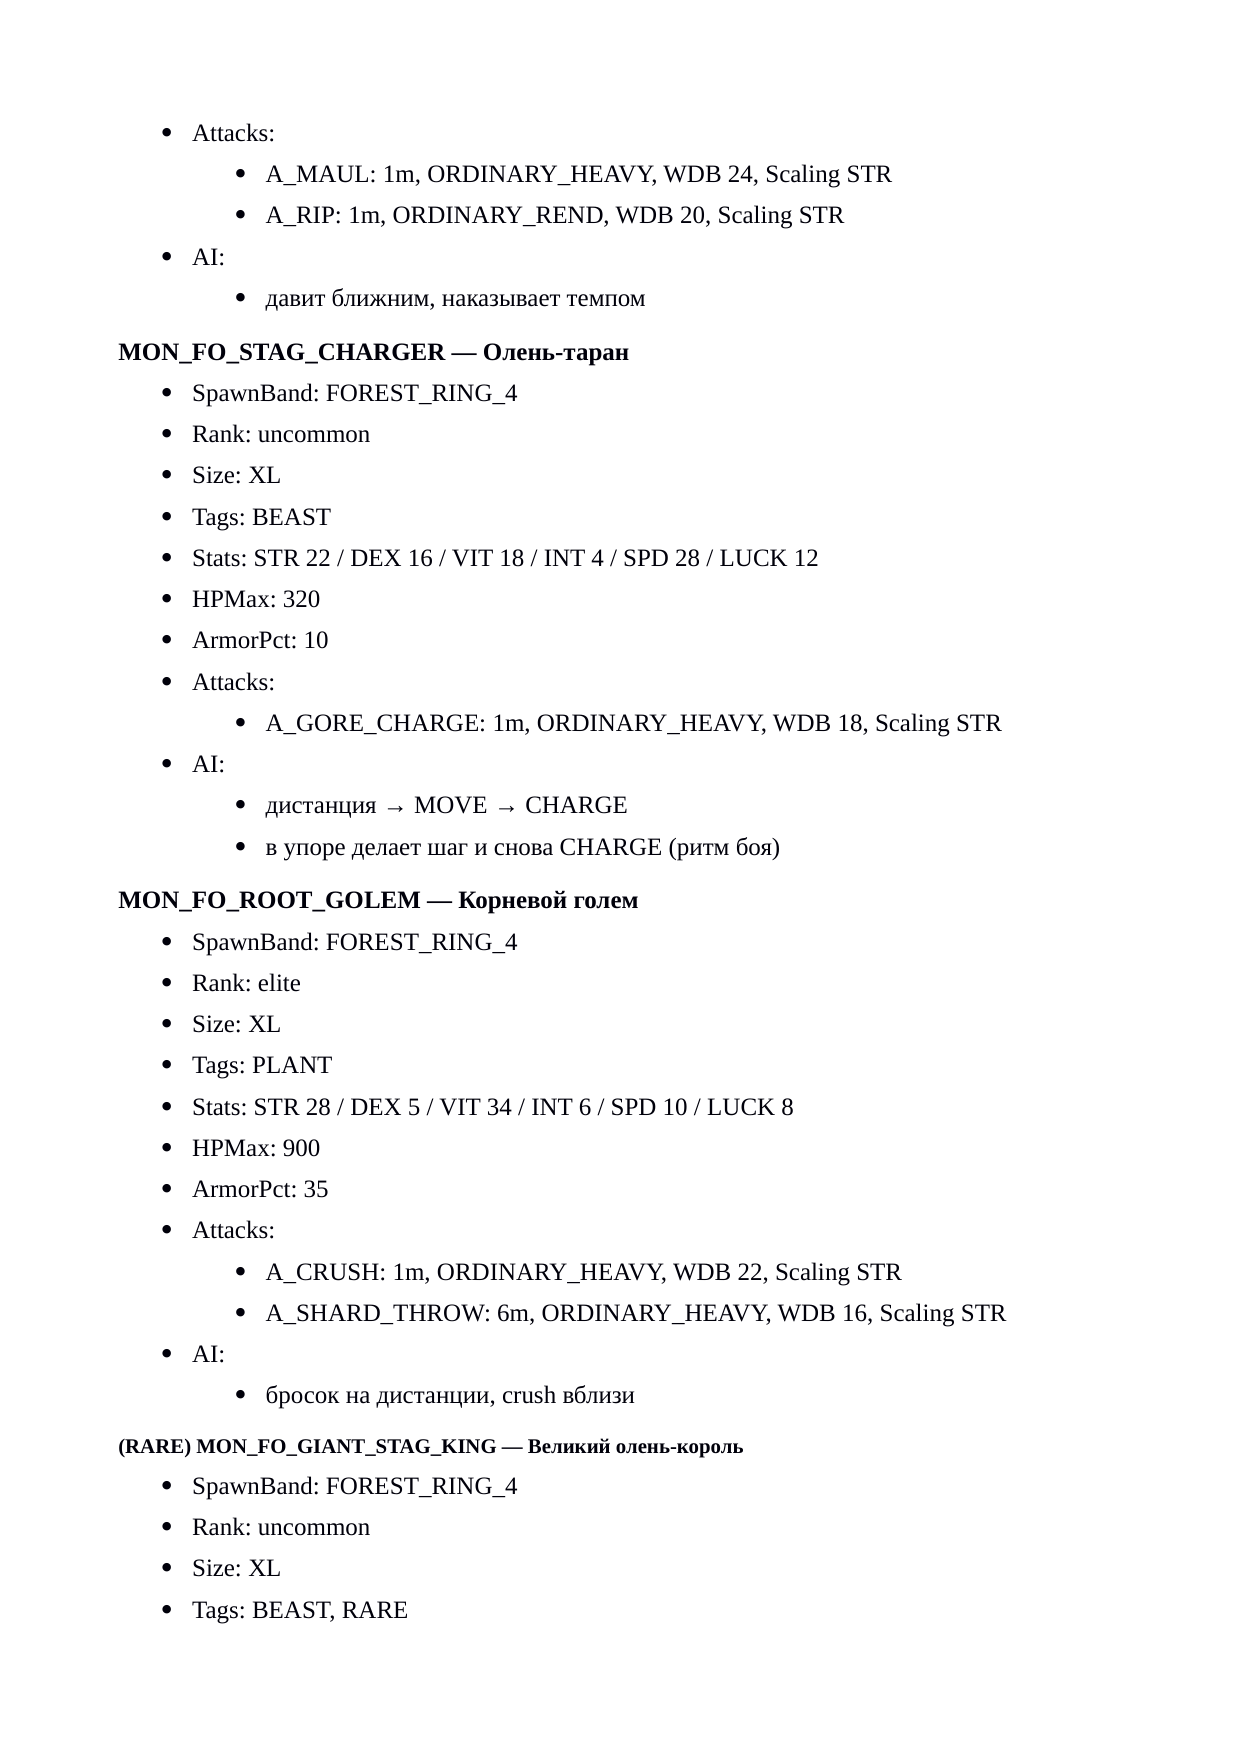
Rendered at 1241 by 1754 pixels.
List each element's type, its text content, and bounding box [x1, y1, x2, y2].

list Attacks: [162, 118, 1122, 147]
list давит ближним, наказывает темпом [236, 283, 1122, 312]
list Rank: uncommon [162, 419, 1122, 448]
list дистанция → MOVE → CHARGE [236, 791, 1122, 819]
list Attacks: [162, 667, 1122, 696]
list HPMax: 320 [162, 584, 1122, 613]
list A_SHARD_THROW: 6m, ORDINARY_HEAVY, WDB 16, Scaling STR [236, 1298, 1122, 1327]
list A_RIP: 1m, ORDINARY_REND, WDB 20, Scaling STR [236, 201, 1122, 229]
list HPMax: 900 [162, 1133, 1122, 1162]
list Rank: uncommon [162, 1512, 1122, 1541]
list Attacks: [162, 1216, 1122, 1244]
list AI: [162, 242, 1122, 271]
list AI: [162, 1339, 1122, 1368]
list бросок на дистанции, crush вблизи [236, 1381, 1122, 1409]
list Size: XL [162, 461, 1122, 489]
list ArmorPct: 10 [162, 626, 1122, 654]
list SpawnBand: FOREST_RING_4 [162, 927, 1122, 956]
list Tags: PLANT [162, 1051, 1122, 1079]
list Tags: BEAST, RARE [162, 1595, 1122, 1623]
list A_GORE_CHARGE: 1m, ORDINARY_HEAVY, WDB 18, Scaling STR [236, 708, 1122, 737]
list A_CRUSH: 1m, ORDINARY_HEAVY, WDB 22, Scaling STR [236, 1257, 1122, 1286]
list Stats: STR 28 / DEX 5 / VIT 34 / INT 6 / SPD 10 / LUCK 8 [162, 1092, 1122, 1121]
list A_MAUL: 1m, ORDINARY_HEAVY, WDB 24, Scaling STR [236, 159, 1122, 188]
list Size: XL [162, 1009, 1122, 1038]
subtitle MON_FO_ROOT_GOLEM — Корневой голем [118, 886, 1122, 914]
list Rank: elite [162, 968, 1122, 997]
list SpawnBand: FOREST_RING_4 [162, 378, 1122, 407]
list AI: [162, 749, 1122, 778]
list в упоре делает шаг и снова CHARGE (ритм боя) [236, 832, 1122, 861]
list Stats: STR 22 / DEX 16 / VIT 18 / INT 4 / SPD 28 / LUCK 12 [162, 543, 1122, 572]
list SpawnBand: FOREST_RING_4 [162, 1471, 1122, 1500]
list Tags: BEAST [162, 502, 1122, 531]
subtitle MON_FO_STAG_CHARGER — Олень-таран [118, 337, 1122, 366]
list ArmorPct: 35 [162, 1174, 1122, 1203]
subtitle (RARE) MON_FO_GIANT_STAG_KING — Великий олень-король [118, 1434, 1122, 1458]
list Size: XL [162, 1553, 1122, 1582]
